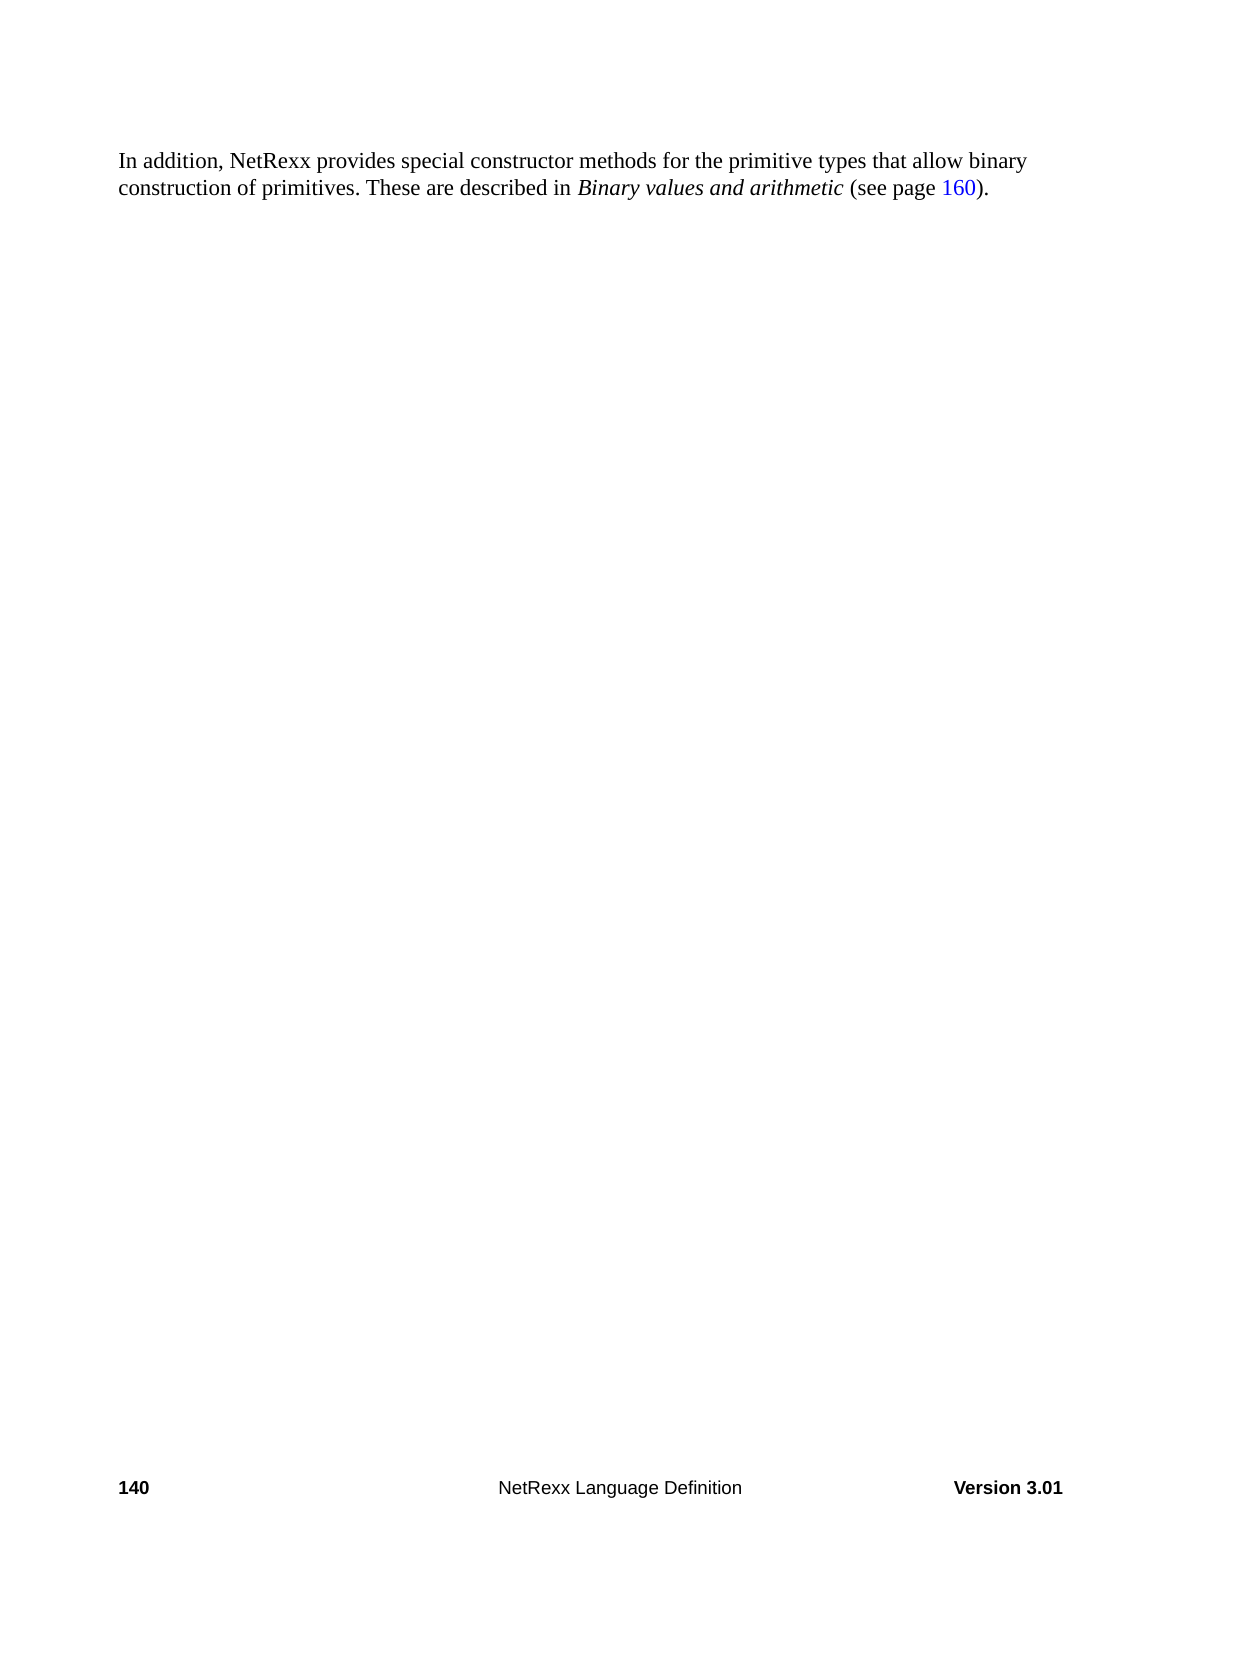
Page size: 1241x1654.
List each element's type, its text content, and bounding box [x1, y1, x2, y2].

text In addition, NetRexx provides special constructor methods for the primitive types that allow binary construction of primitives. These are described in Binary values and arithmetic (see page ). [118, 148, 1063, 200]
